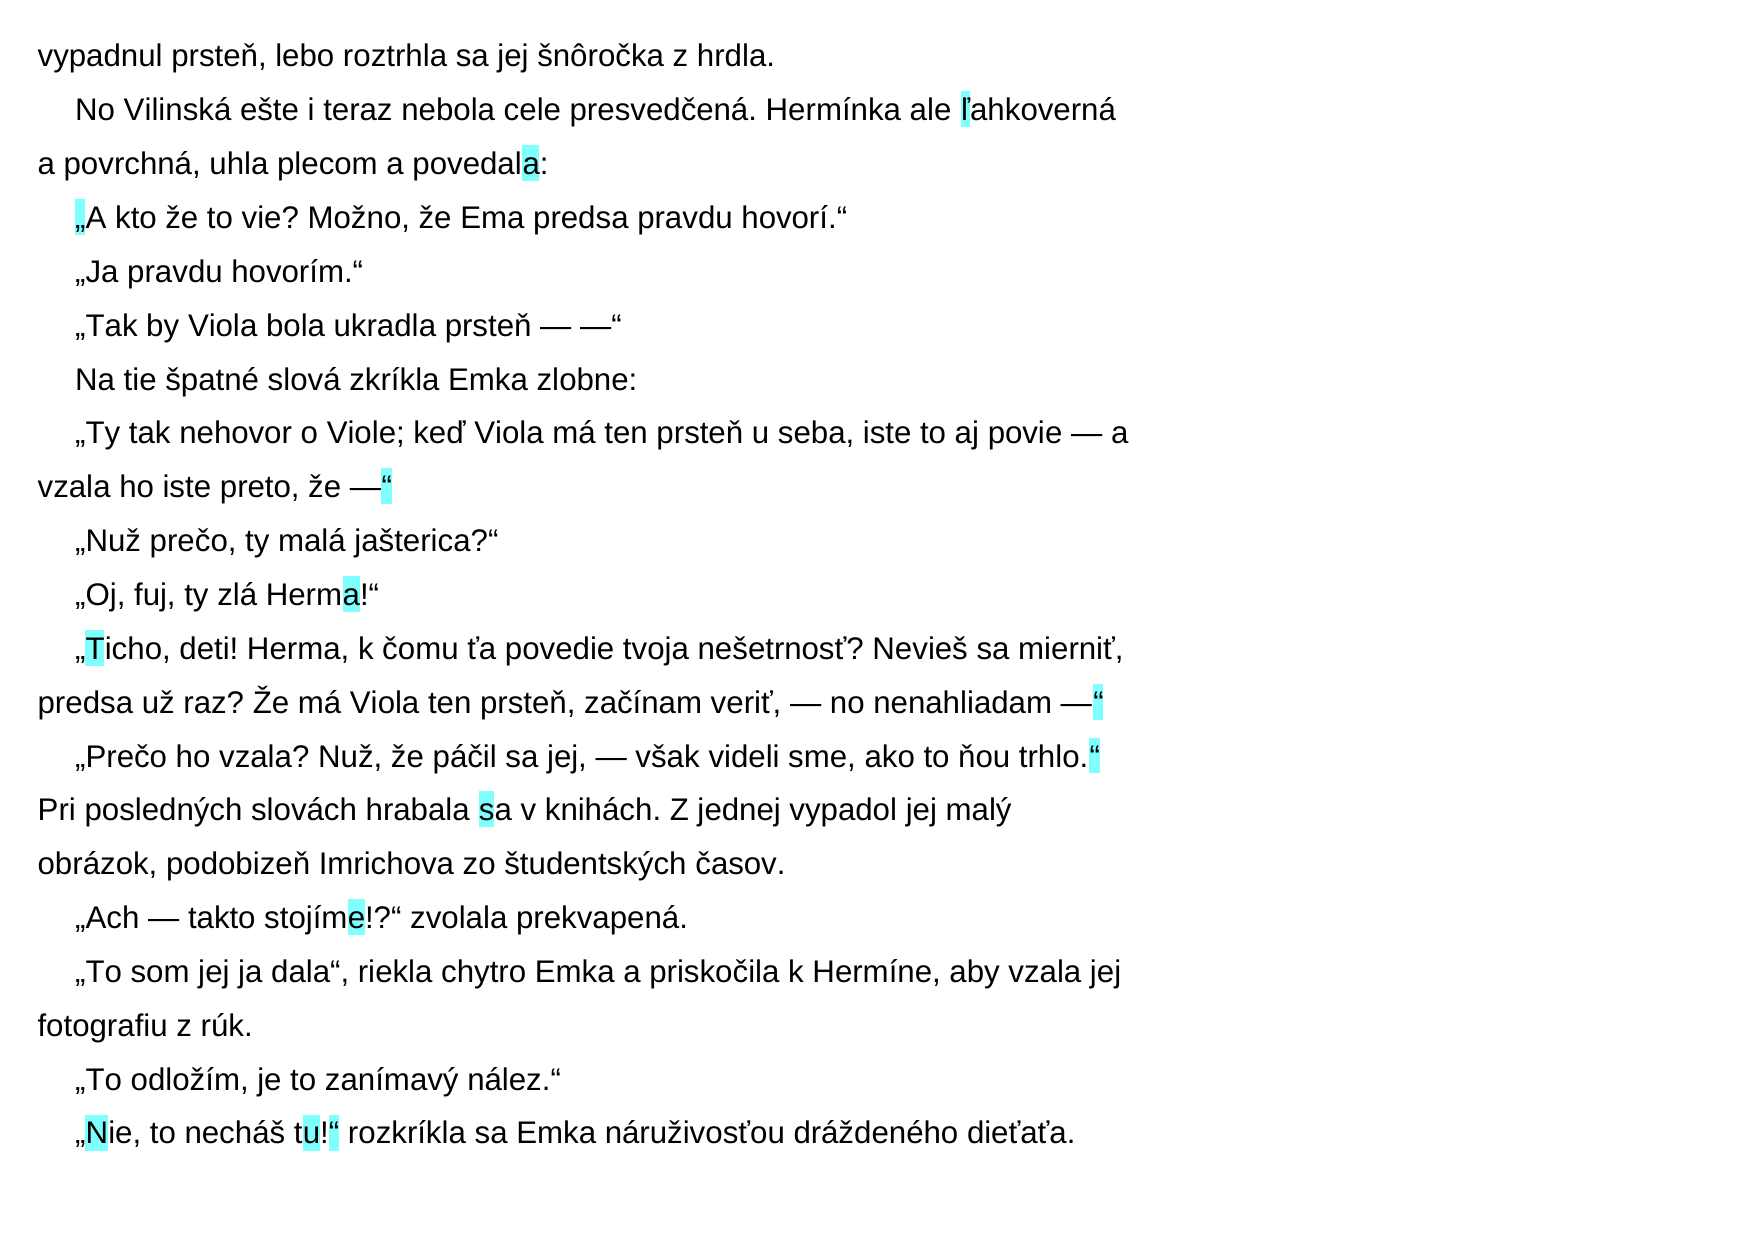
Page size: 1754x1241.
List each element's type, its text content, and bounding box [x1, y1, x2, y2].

text „A kto že to vie? Možno, že Ema predsa pravdu hovorí.“ [37, 199, 1130, 235]
text „Ja pravdu hovorím.“ [37, 253, 1130, 289]
text „To som jej ja dala“, riekla chytro Emka a priskočila k Hermíne, aby vzala jej fotografiu z rúk. [37, 953, 1130, 1043]
text „Nie, to necháš tu!“ rozkríkla sa Emka náruživosťou dráždeného dieťaťa. [37, 1114, 1130, 1151]
text „Oj, fuj, ty zlá Herma!“ [37, 576, 1130, 612]
text „Ticho, deti! Herma, k čomu ťa povedie tvoja nešetrnosť? Nevieš sa mierniť, predsa už raz? Že má Viola ten prsteň, začínam veriť, — no nenahliadam —“ [37, 630, 1130, 720]
text „Prečo ho vzala? Nuž, že páčil sa jej, — však videli sme, ako to ňou trhlo.“ Pri posledných slovách hrabala sa v knihách. Z jednej vypadol jej malý obrázok, podobizeň Imrichova zo študentských časov. [37, 738, 1130, 881]
text „Ty tak nehovor o Viole; keď Viola má ten prsteň u seba, iste to aj povie — a vzala ho iste preto, že —“ [37, 414, 1130, 504]
text „Nuž prečo, ty malá jašterica?“ [37, 522, 1130, 558]
text vypadnul prsteň, lebo roztrhla sa jej šnôročka z hrdla. [37, 37, 1130, 73]
text No Vilinská ešte i teraz nebola cele presvedčená. Hermínka ale ľahkoverná a povrchná, uhla plecom a povedala: [37, 91, 1130, 181]
text „To odložím, je to zanímavý nález.“ [37, 1061, 1130, 1097]
text „Tak by Viola bola ukradla prsteň — —“ [37, 307, 1130, 343]
text Na tie špatné slová zkríkla Emka zlobne: [37, 361, 1130, 397]
text „Ach — takto stojíme!?“ zvolala prekvapená. [37, 899, 1130, 935]
